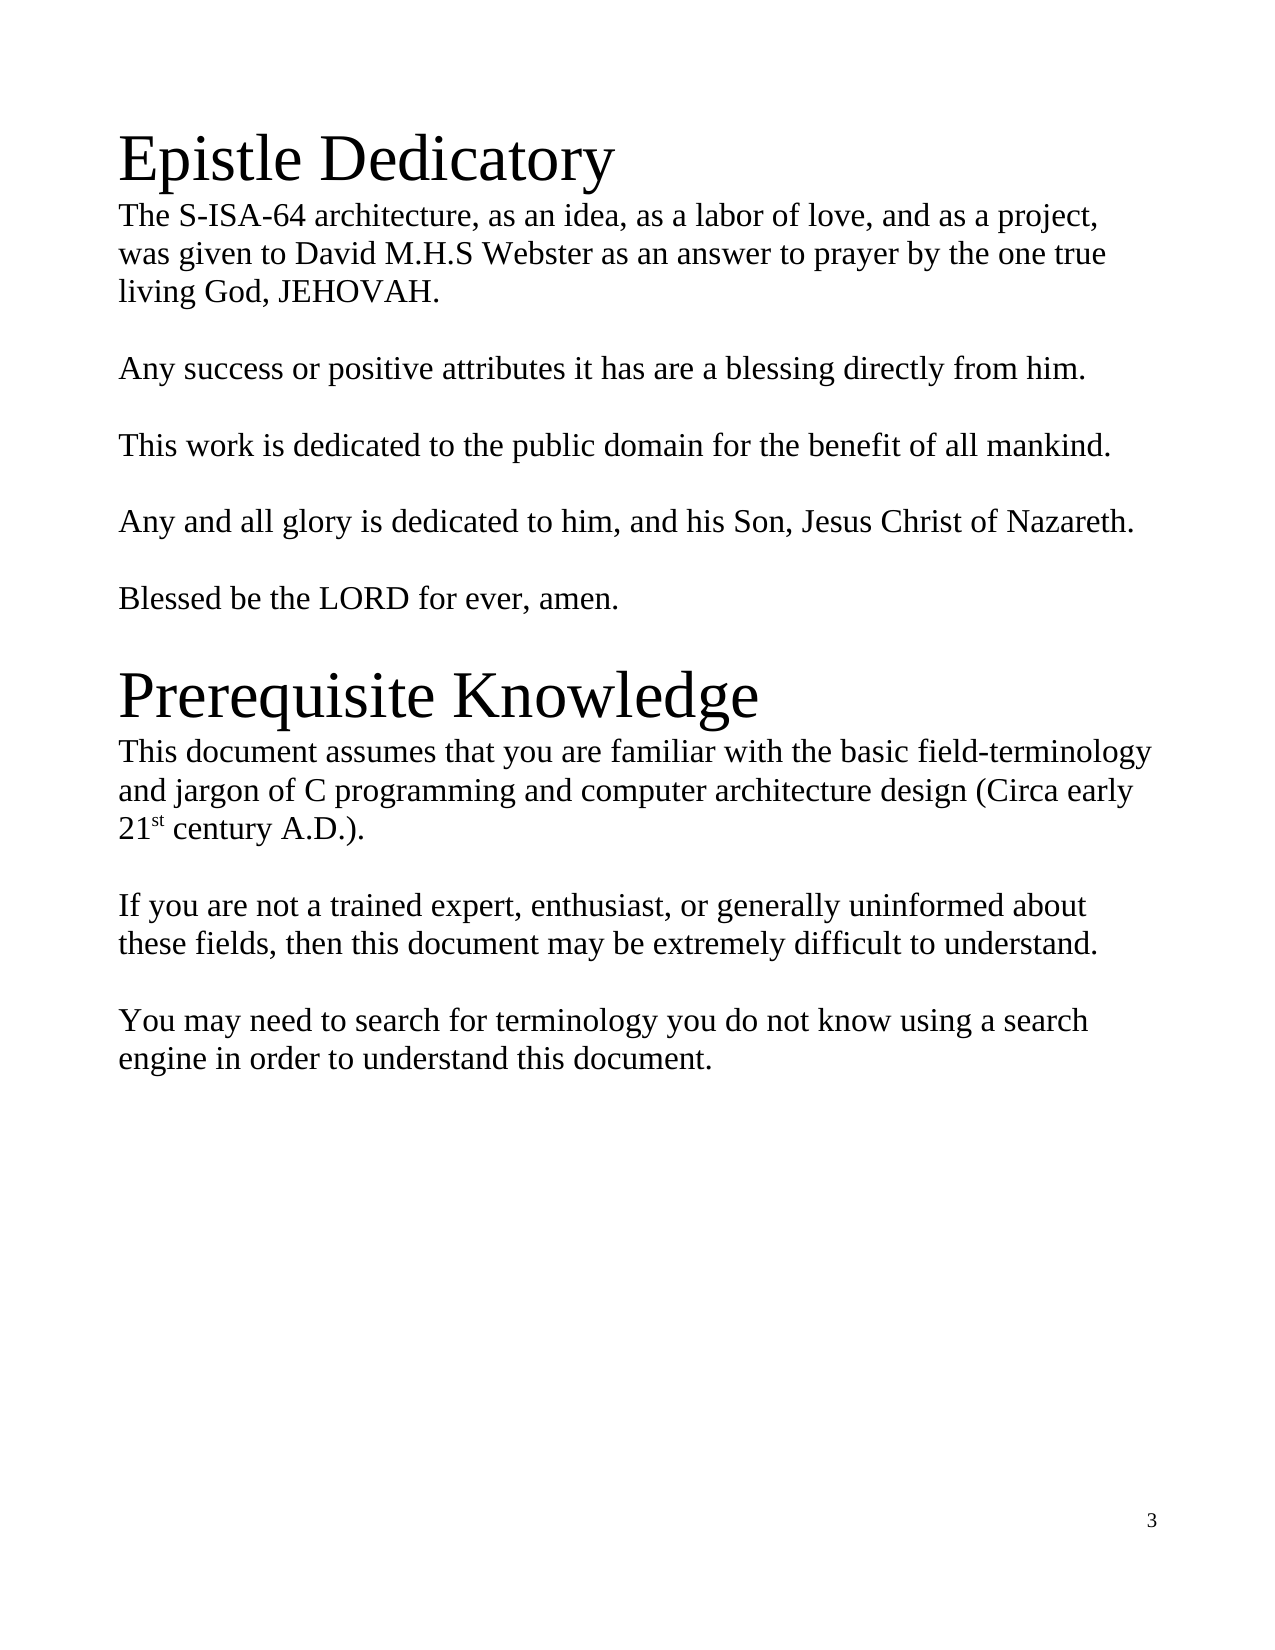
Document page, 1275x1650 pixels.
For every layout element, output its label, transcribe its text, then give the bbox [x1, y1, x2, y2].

text Epistle Dedicatory [118, 118, 1157, 195]
text The S-ISA-64 architecture, as an idea, as a labor of love, and as a project, was given to David M.H.S Webster as an answer to prayer by the one true living God, JEHOVAH. [118, 195, 1157, 310]
text Any and all glory is dedicated to him, and his Son, Jesus Christ of Nazareth. Blessed be the LORD for ever, amen. [118, 501, 1157, 616]
text Prerequisite Knowledge [118, 655, 1157, 731]
text This document assumes that you are familiar with the basic field-terminology and jargon of C programming and computer architecture design (Circa early 21st century A.D.). [118, 731, 1157, 846]
text If you are not a trained expert, enthusiast, or generally uninformed about these fields, then this document may be extremely difficult to understand. [118, 885, 1157, 961]
text This work is dedicated to the public domain for the benefit of all mankind. [118, 425, 1157, 463]
text You may need to search for terminology you do not know using a search engine in order to understand this document. [118, 1000, 1157, 1076]
text Any success or positive attributes it has are a blessing directly from him. [118, 348, 1157, 386]
